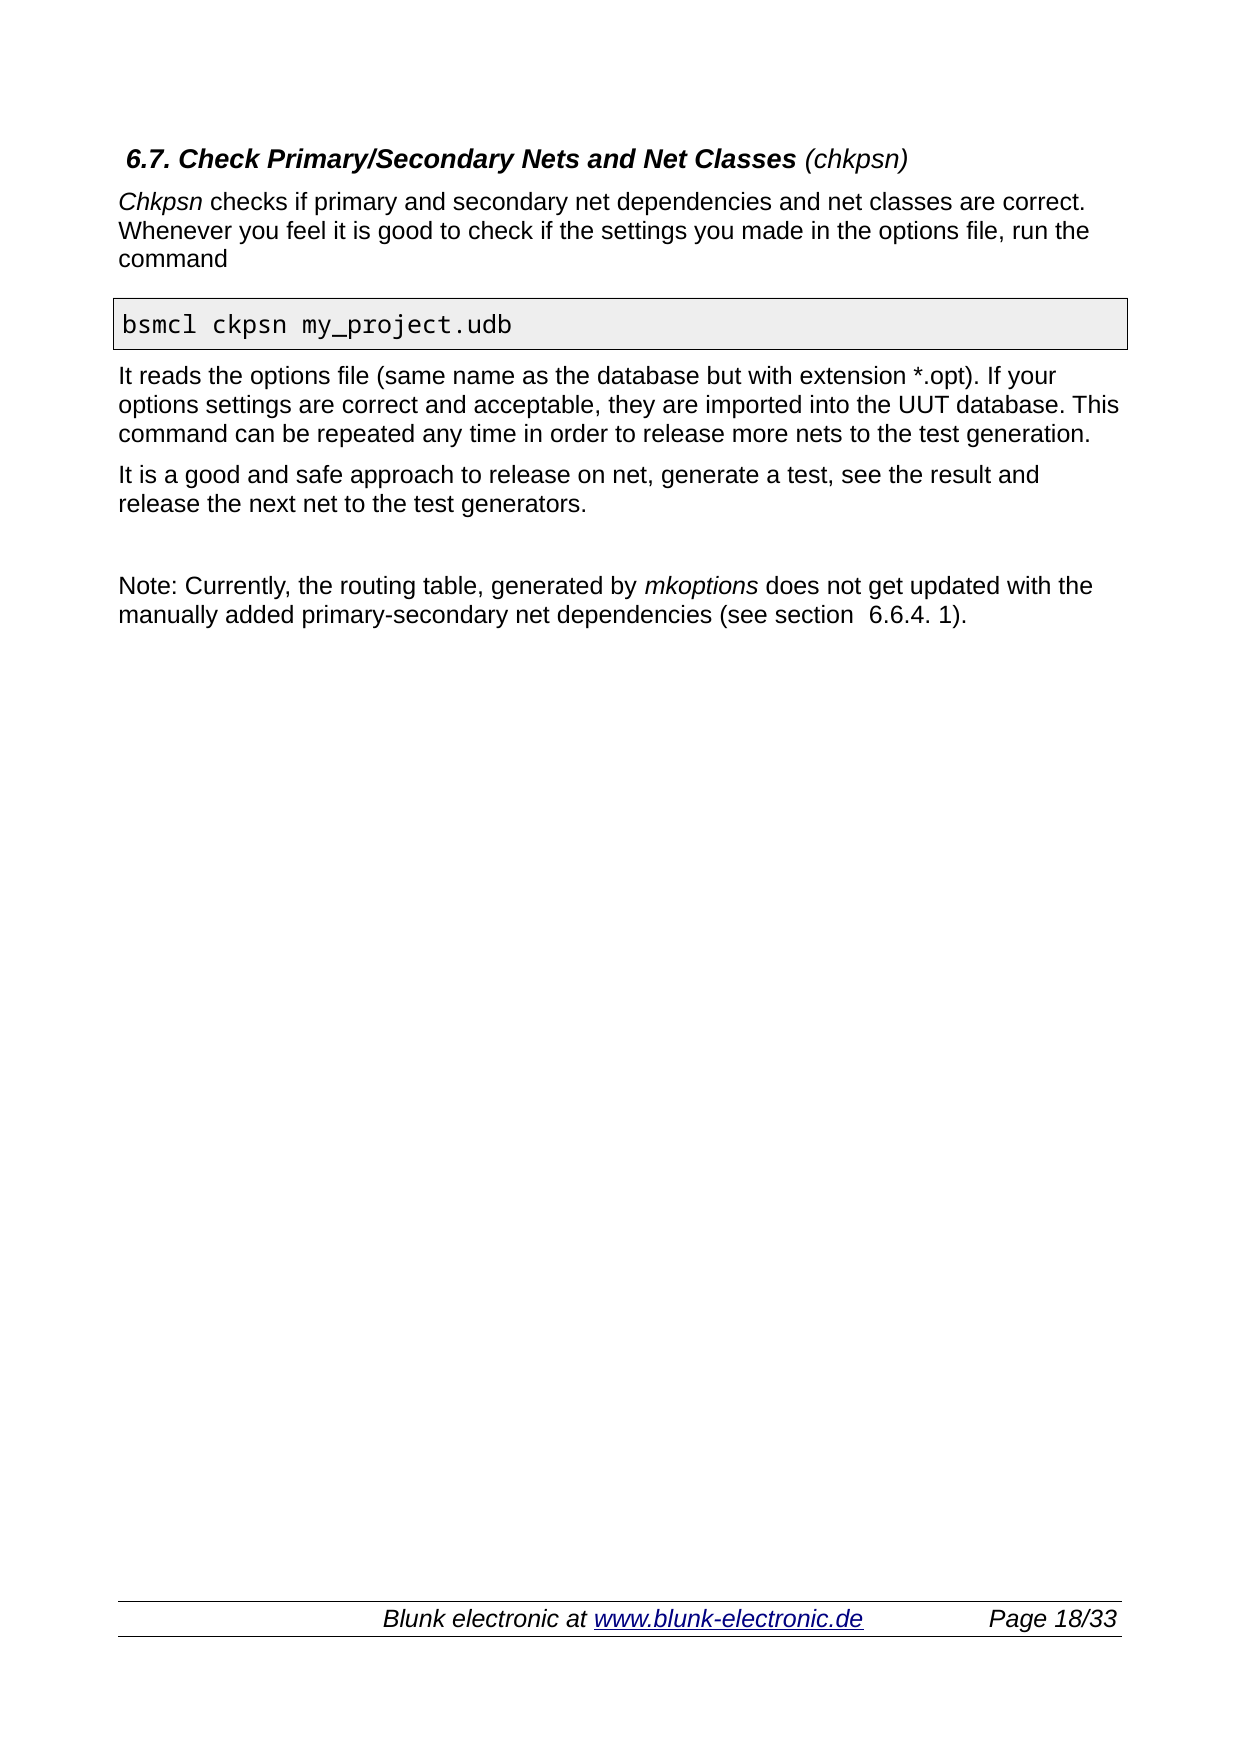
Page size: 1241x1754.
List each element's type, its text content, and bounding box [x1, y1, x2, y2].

text Note: Currently, the routing table, generated by mkoptions does not get updated with the manually added primary-secondary net dependencies (see section 6.6.4.1). [118, 571, 1122, 629]
text It is a good and safe approach to release on net, generate a test, see the result and release the next net to the test generators. [118, 460, 1122, 518]
text It reads the options file (same name as the database but with extension *.opt). If your options settings are correct and acceptable, they are imported into the UUT database. This command can be repeated any time in order to release more nets to the test generation. [118, 350, 1122, 448]
text Chkpsn checks if primary and secondary net dependencies and net classes are correct. Whenever you feel it is good to check if the settings you made in the options file, run the command [118, 187, 1122, 273]
text bsmcl ckpsn my_project.udb [122, 306, 1118, 341]
text [118, 286, 1122, 297]
subtitle Check Primary/Secondary Nets and Net Classes (chkpsn) [118, 143, 1122, 174]
